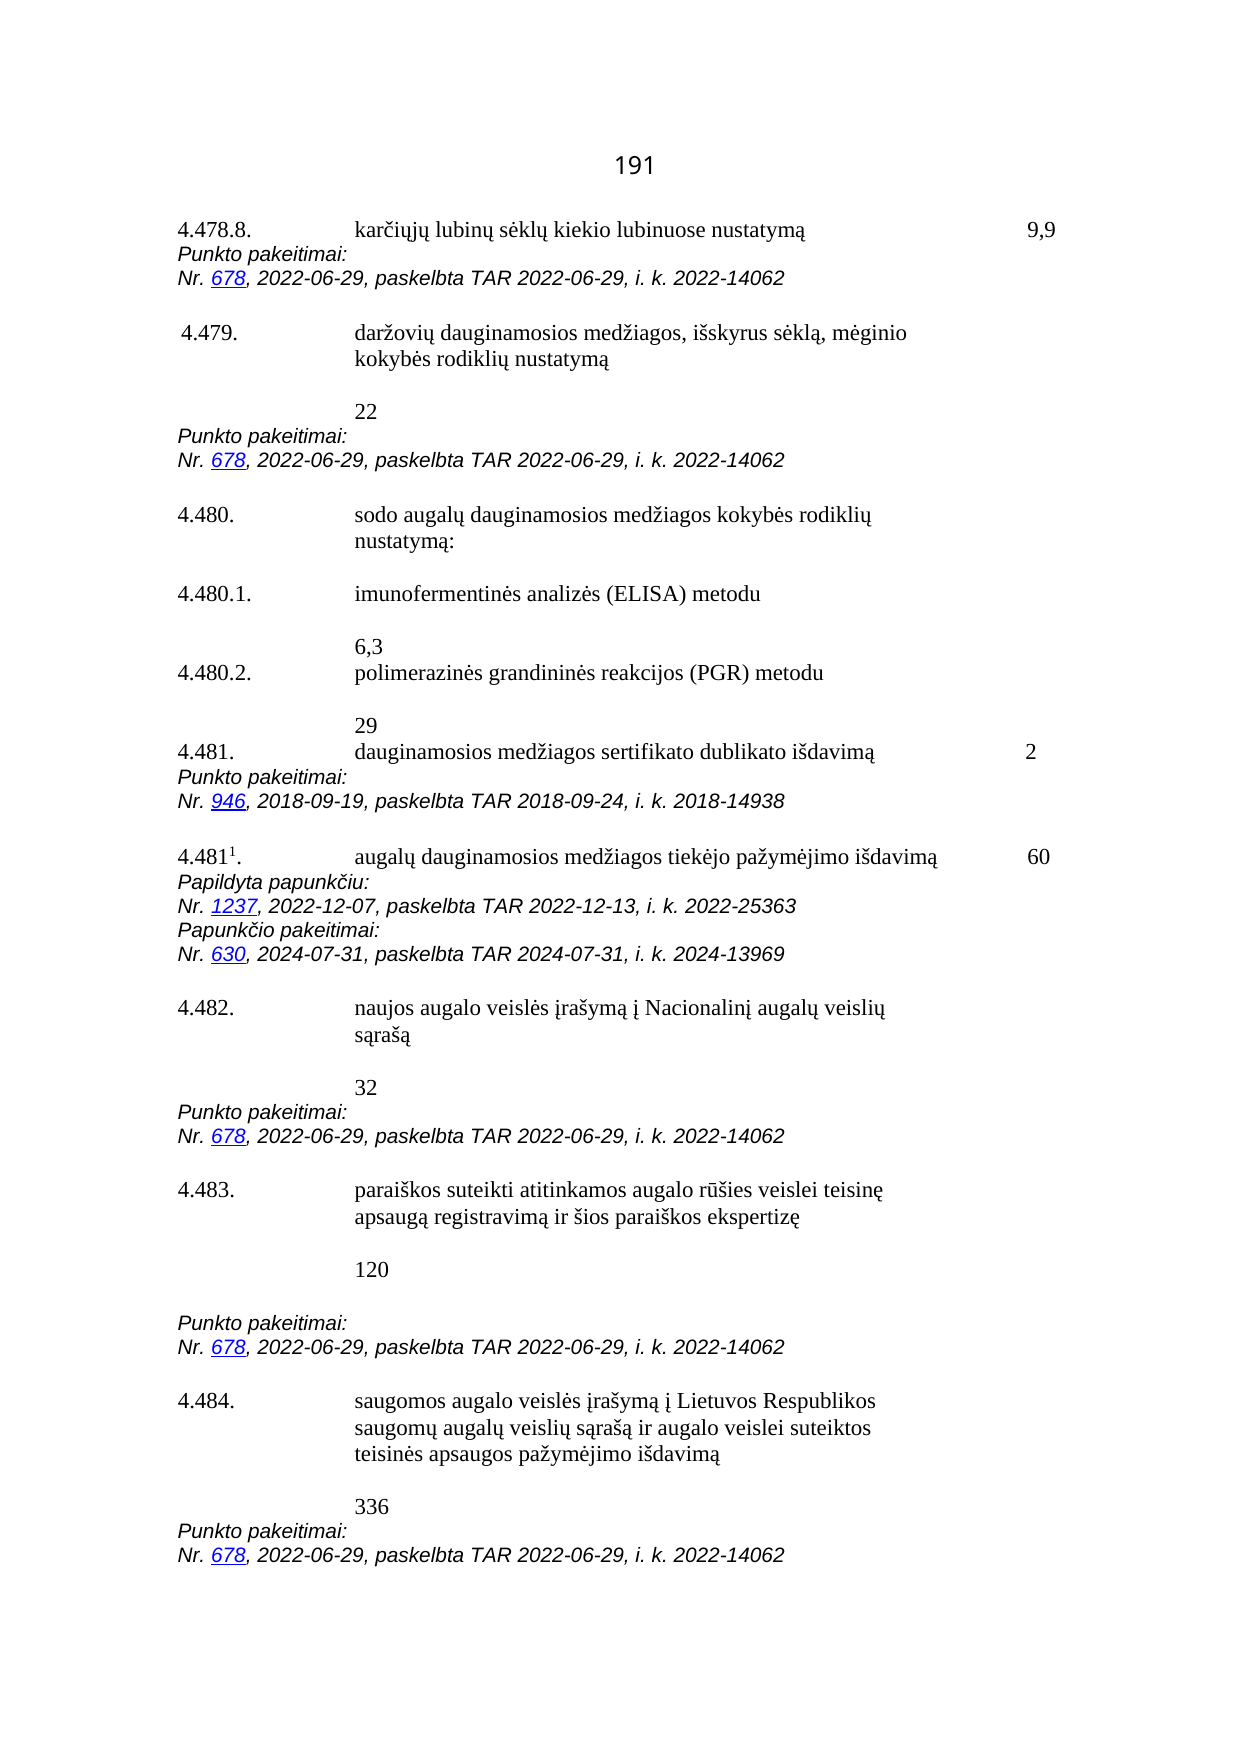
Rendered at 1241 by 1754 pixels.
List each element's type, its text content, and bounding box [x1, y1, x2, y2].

text 4.481. dauginamosios medžiagos sertifikato dublikato išdavimą 2 [177, 738, 1092, 764]
text Nr. 678, 2022-06-29, paskelbta TAR 2022-06-29, i. k. 2022-14062 [177, 266, 1092, 290]
text 4.478.8. karčiųjų lubinų sėklų kiekio lubinuose nustatymą 9,9 [177, 216, 1092, 242]
text Punkto pakeitimai: [177, 242, 1092, 266]
text Nr. 678, 2022-06-29, paskelbta TAR 2022-06-29, i. k. 2022-14062 [177, 1124, 1092, 1148]
text Nr. 678, 2022-06-29, paskelbta TAR 2022-06-29, i. k. 2022-14062 [177, 1543, 1092, 1567]
text Punkto pakeitimai: [177, 1100, 1092, 1124]
text nustatymą: [354, 527, 945, 580]
text Papunkčio pakeitimai: [177, 918, 1092, 942]
text Punkto pakeitimai: [177, 424, 1092, 448]
text 4.484. saugomos augalo veislės įrašymą į Lietuvos Respublikos saugomų augalų veislių sąrašą ir augalo veislei suteiktos teisinės apsaugos pažymėjimo išdavimą 336 [178, 1387, 945, 1519]
text 4.479. daržovių dauginamosios medžiagos, išskyrus sėklą, mėginio kokybės rodiklių nustatymą 22 [181, 319, 945, 424]
text 4.4811. augalų dauginamosios medžiagos tiekėjo pažymėjimo išdavimą 60 [177, 841, 1092, 870]
text Nr. 1237, 2022-12-07, paskelbta TAR 2022-12-13, i. k. 2022-25363 [177, 894, 1092, 918]
text 4.480. sodo augalų dauginamosios medžiagos kokybės rodiklių [177, 501, 945, 527]
text Punkto pakeitimai: [177, 1519, 1092, 1543]
text 4.482. naujos augalo veislės įrašymą į Nacionalinį augalų veislių sąrašą 32 [177, 994, 945, 1100]
text Nr. 630, 2024-07-31, paskelbta TAR 2024-07-31, i. k. 2024-13969 [177, 942, 1092, 966]
text Papildyta papunkčiu: [177, 870, 1092, 894]
text 4.480.1. imunofermentinės analizės (ELISA) metodu 6,3 [177, 580, 945, 659]
text Punkto pakeitimai: [177, 764, 1092, 788]
text 4.480.2. polimerazinės grandininės reakcijos (PGR) metodu 29 [177, 659, 945, 738]
text 4.483. paraiškos suteikti atitinkamos augalo rūšies veislei teisinę apsaugą registravimą ir šios paraiškos ekspertizę 120 [178, 1177, 945, 1282]
text Nr. 946, 2018-09-19, paskelbta TAR 2018-09-24, i. k. 2018-14938 [177, 788, 1092, 812]
text Punkto pakeitimai: [177, 1311, 1092, 1335]
text Nr. 678, 2022-06-29, paskelbta TAR 2022-06-29, i. k. 2022-14062 [177, 448, 1092, 472]
text Nr. 678, 2022-06-29, paskelbta TAR 2022-06-29, i. k. 2022-14062 [177, 1335, 1092, 1359]
